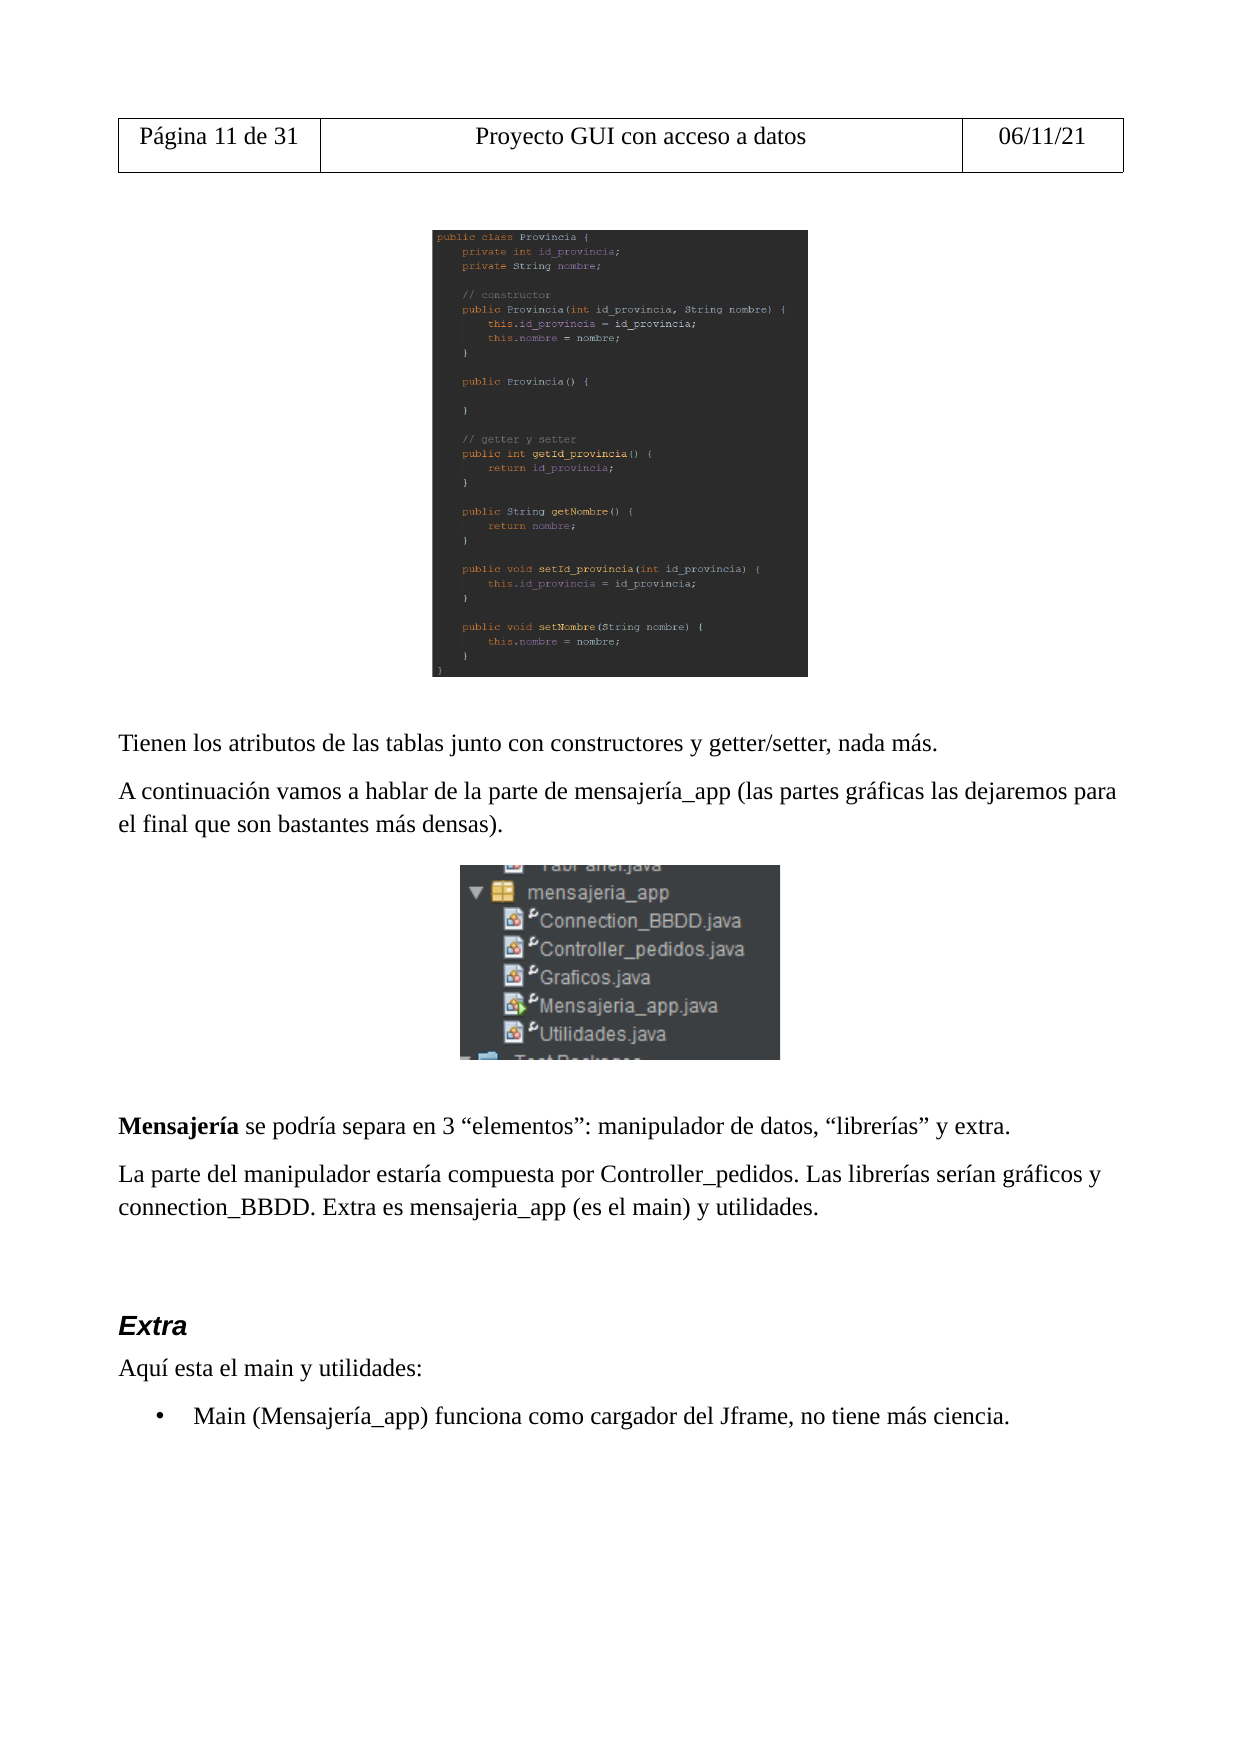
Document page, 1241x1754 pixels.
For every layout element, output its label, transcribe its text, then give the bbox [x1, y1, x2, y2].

text Tienen los atributos de las tablas junto con constructores y getter/setter, nada más. [118, 728, 1122, 757]
picture [460, 865, 781, 1060]
text Mensajería se podría separa en 3 “elementos”: manipulador de datos, “librerías” y extra. [118, 1111, 1122, 1140]
text A continuación vamos a hablar de la parte de mensajería_app (las partes gráficas las dejaremos para el final que son bastantes más densas). [118, 776, 1122, 838]
subtitle Extra [118, 1309, 1122, 1341]
text La parte del manipulador estaría compuesta por Controller_pedidos. Las librerías serían gráficos y connection_BBDD. Extra es mensajeria_app (es el main) y utilidades. [118, 1159, 1122, 1221]
text Aquí esta el main y utilidades: [118, 1353, 1122, 1382]
picture [432, 230, 808, 677]
list Main (Mensajería_app) funciona como cargador del Jframe, no tiene más ciencia. [156, 1401, 1122, 1430]
